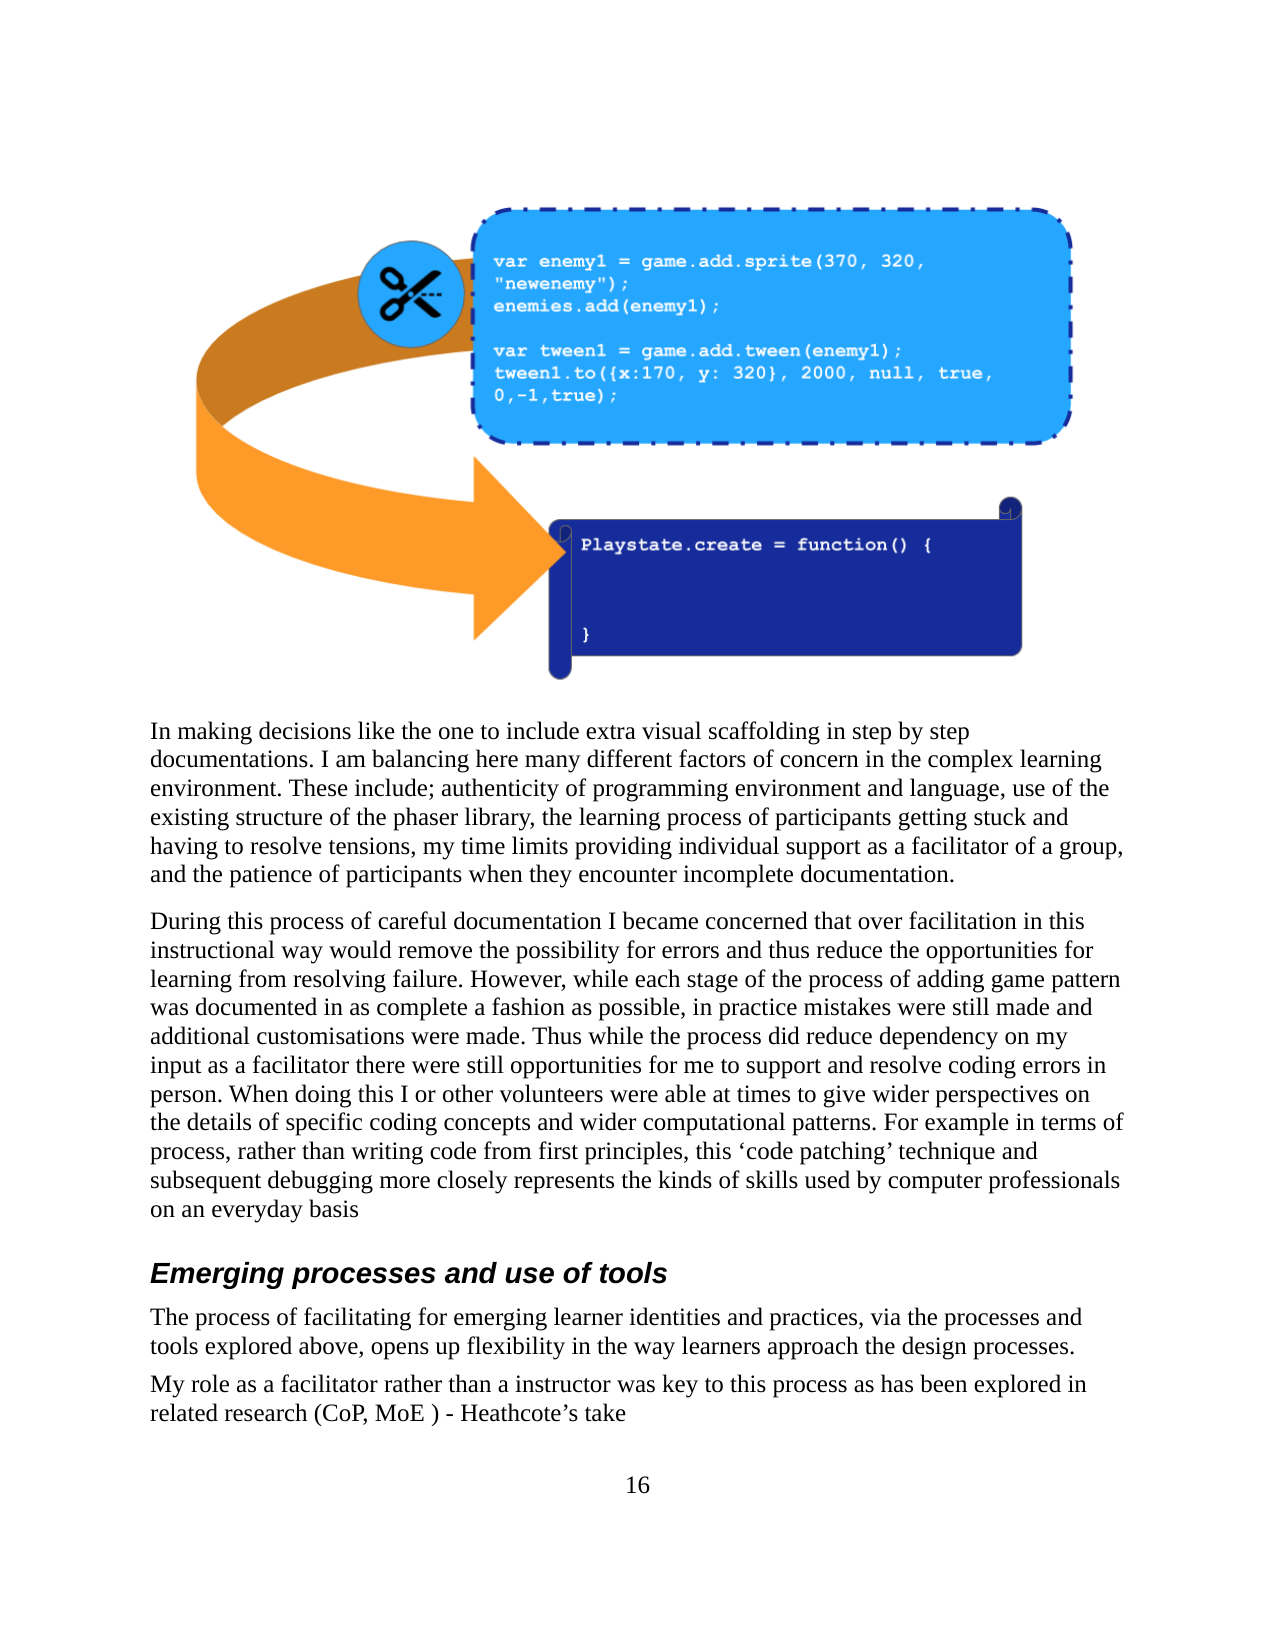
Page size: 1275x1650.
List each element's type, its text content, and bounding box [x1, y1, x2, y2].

picture [150, 150, 1125, 698]
subtitle Emerging processes and use of tools [150, 1256, 1125, 1290]
text In making decisions like the one to include extra visual scaffolding in step by step documentations. I am balancing here many different factors of concern in the complex learning environment. These include; authenticity of programming environment and language, use of the existing structure of the phaser library, the learning process of participants getting stuck and having to resolve tensions, my time limits providing individual support as a facilitator of a group, and the patience of participants when they encounter incomplete documentation. [150, 716, 1125, 888]
text The process of facilitating for emerging learner identities and practices, via the processes and tools explored above, opens up flexibility in the way learners approach the design processes. [150, 1302, 1125, 1360]
text During this process of careful documentation I became concerned that over facilitation in this instructional way would remove the possibility for errors and thus reduce the opportunities for learning from resolving failure. However, while each stage of the process of adding game pattern was documented in as complete a fashion as possible, in practice mistakes were still made and additional customisations were made. Thus while the process did reduce dependency on my input as a facilitator there were still opportunities for me to support and resolve coding errors in person. When doing this I or other volunteers were able at times to give wider perspectives on the details of specific coding concepts and wider computational patterns. For example in terms of process, rather than writing code from first principles, this ‘code patching’ technique and subsequent debugging more closely represents the kinds of skills used by computer professionals on an everyday basis [150, 906, 1125, 1222]
text My role as a facilitator rather than a instructor was key to this process as has been explored in related research (CoP, MoE ) - Heathcote’s take [150, 1369, 1125, 1426]
